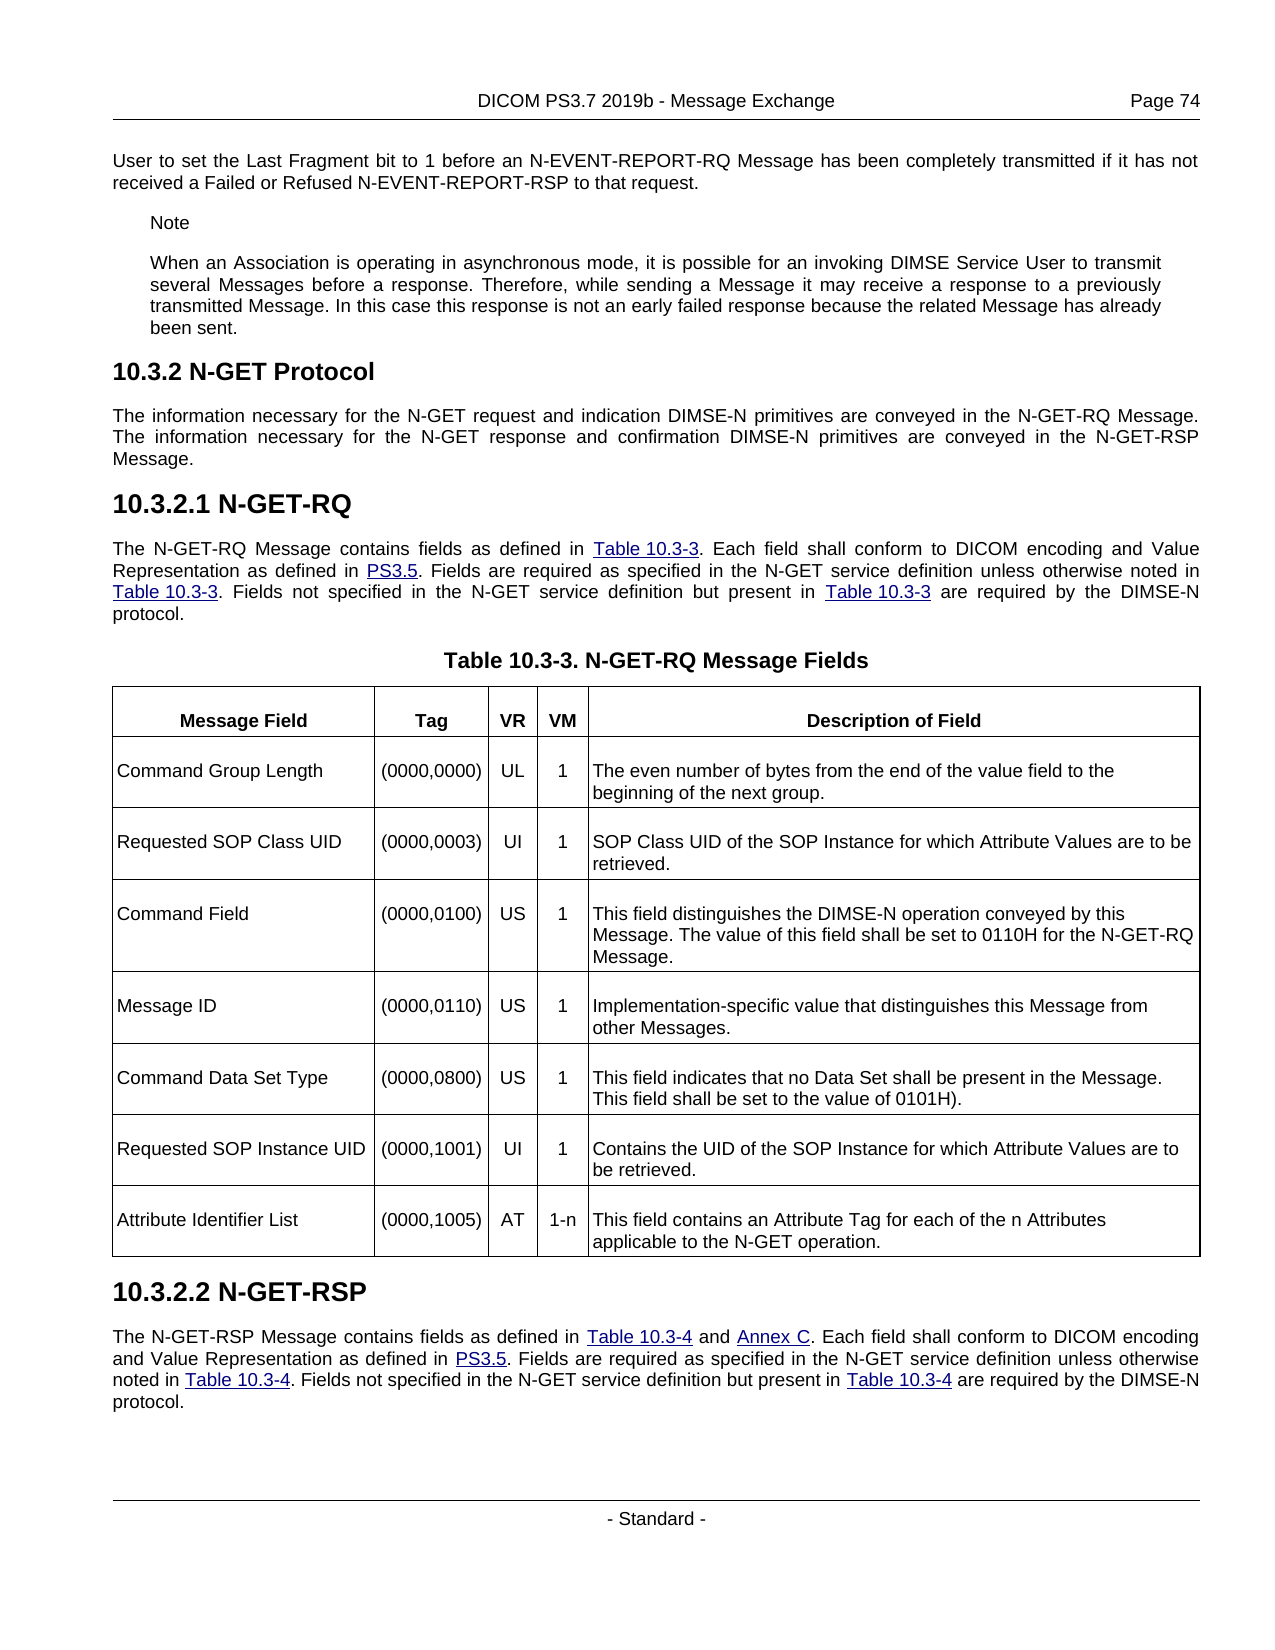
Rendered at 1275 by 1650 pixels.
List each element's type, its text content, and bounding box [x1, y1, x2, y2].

table_cell AT [489, 1186, 537, 1256]
table_cell 1-n [538, 1186, 588, 1256]
table_cell This field distinguishes the DIMSE-N operation conveyed by this Message. The value of this field shall be set to 0110H for the N-GET-RQ Message. [589, 880, 1199, 971]
table_header Tag [375, 687, 488, 736]
table_header VR [489, 687, 537, 736]
table_cell Attribute Identifier List [113, 1186, 374, 1256]
table_cell Contains the UID of the SOP Instance for which Attribute Values are to be retrieved. [589, 1115, 1199, 1185]
text 10.3.2 N-GET Protocol [112, 357, 1200, 386]
table_cell (0000,0000) [375, 737, 488, 807]
table_cell (0000,1001) [375, 1115, 488, 1185]
table_cell US [489, 972, 537, 1042]
text User to set the Last Fragment bit to 1 before an N-EVENT-REPORT-RQ Message has been completely transmitted if it has not received a Failed or Refused N-EVENT-REPORT-RSP to that request. [112, 150, 1200, 193]
table_cell Requested SOP Class UID [113, 808, 374, 878]
table_cell UI [489, 1115, 537, 1185]
table_cell This field indicates that no Data Set shall be present in the Message. This field shall be set to the value of 0101H). [589, 1044, 1199, 1114]
table_cell Implementation-specific value that distinguishes this Message from other Messages. [589, 972, 1199, 1042]
table_cell UL [489, 737, 537, 807]
table_cell Requested SOP Instance UID [113, 1115, 374, 1185]
table_cell (0000,0110) [375, 972, 488, 1042]
table_cell (0000,0003) [375, 808, 488, 878]
table_cell 1 [538, 1044, 588, 1114]
text Table 10.3-3. N-GET-RQ Message Fields [112, 647, 1200, 673]
text When an Association is operating in asynchronous mode, it is possible for an invoking DIMSE Service User to transmit several Messages before a response. Therefore, while sending a Message it may receive a response to a previously transmitted Message. In this case this response is not an early failed response because the related Message has already been sent. [150, 252, 1162, 338]
text The information necessary for the N-GET request and indication DIMSE-N primitives are conveyed in the N-GET-RQ Message. The information necessary for the N-GET response and confirmation DIMSE-N primitives are conveyed in the N-GET-RSP Message. [112, 405, 1200, 469]
table_cell UI [489, 808, 537, 878]
table_cell 1 [538, 808, 588, 878]
text The N-GET-RQ Message contains fields as defined in Table 10.3-3. Each field shall conform to DICOM encoding and Value Representation as defined in PS3.5. Fields are required as specified in the N-GET service definition unless otherwise noted in Table 10.3-3. Fields not specified in the N-GET service definition but present in Table 10.3-3 are required by the DIMSE-N protocol. [112, 538, 1200, 624]
table_cell Command Group Length [113, 737, 374, 807]
text The N-GET-RSP Message contains fields as defined in Table 10.3-4 and Annex C. Each field shall conform to DICOM encoding and Value Representation as defined in PS3.5. Fields are required as specified in the N-GET service definition unless otherwise noted in Table 10.3-4. Fields not specified in the N-GET service definition but present in Table 10.3-4 are required by the DIMSE-N protocol. [112, 1326, 1200, 1412]
table_cell 1 [538, 737, 588, 807]
text Note [150, 212, 1162, 233]
table_cell 1 [538, 880, 588, 971]
table_cell Message ID [113, 972, 374, 1042]
text 10.3.2.2 N-GET-RSP [112, 1276, 1200, 1307]
table_cell (0000,0100) [375, 880, 488, 971]
table_cell 1 [538, 1115, 588, 1185]
table_header VM [538, 687, 588, 736]
table_cell This field contains an Attribute Tag for each of the n Attributes applicable to the N-GET operation. [589, 1186, 1199, 1256]
table_cell 1 [538, 972, 588, 1042]
table_cell (0000,1005) [375, 1186, 488, 1256]
table_cell Command Field [113, 880, 374, 971]
table_cell US [489, 1044, 537, 1114]
table_cell SOP Class UID of the SOP Instance for which Attribute Values are to be retrieved. [589, 808, 1199, 878]
table_cell The even number of bytes from the end of the value field to the beginning of the next group. [589, 737, 1199, 807]
table_cell US [489, 880, 537, 971]
table_cell Command Data Set Type [113, 1044, 374, 1114]
table_header Message Field [113, 687, 374, 736]
text 10.3.2.1 N-GET-RQ [112, 488, 1200, 519]
table_header Description of Field [589, 687, 1199, 736]
table_cell (0000,0800) [375, 1044, 488, 1114]
